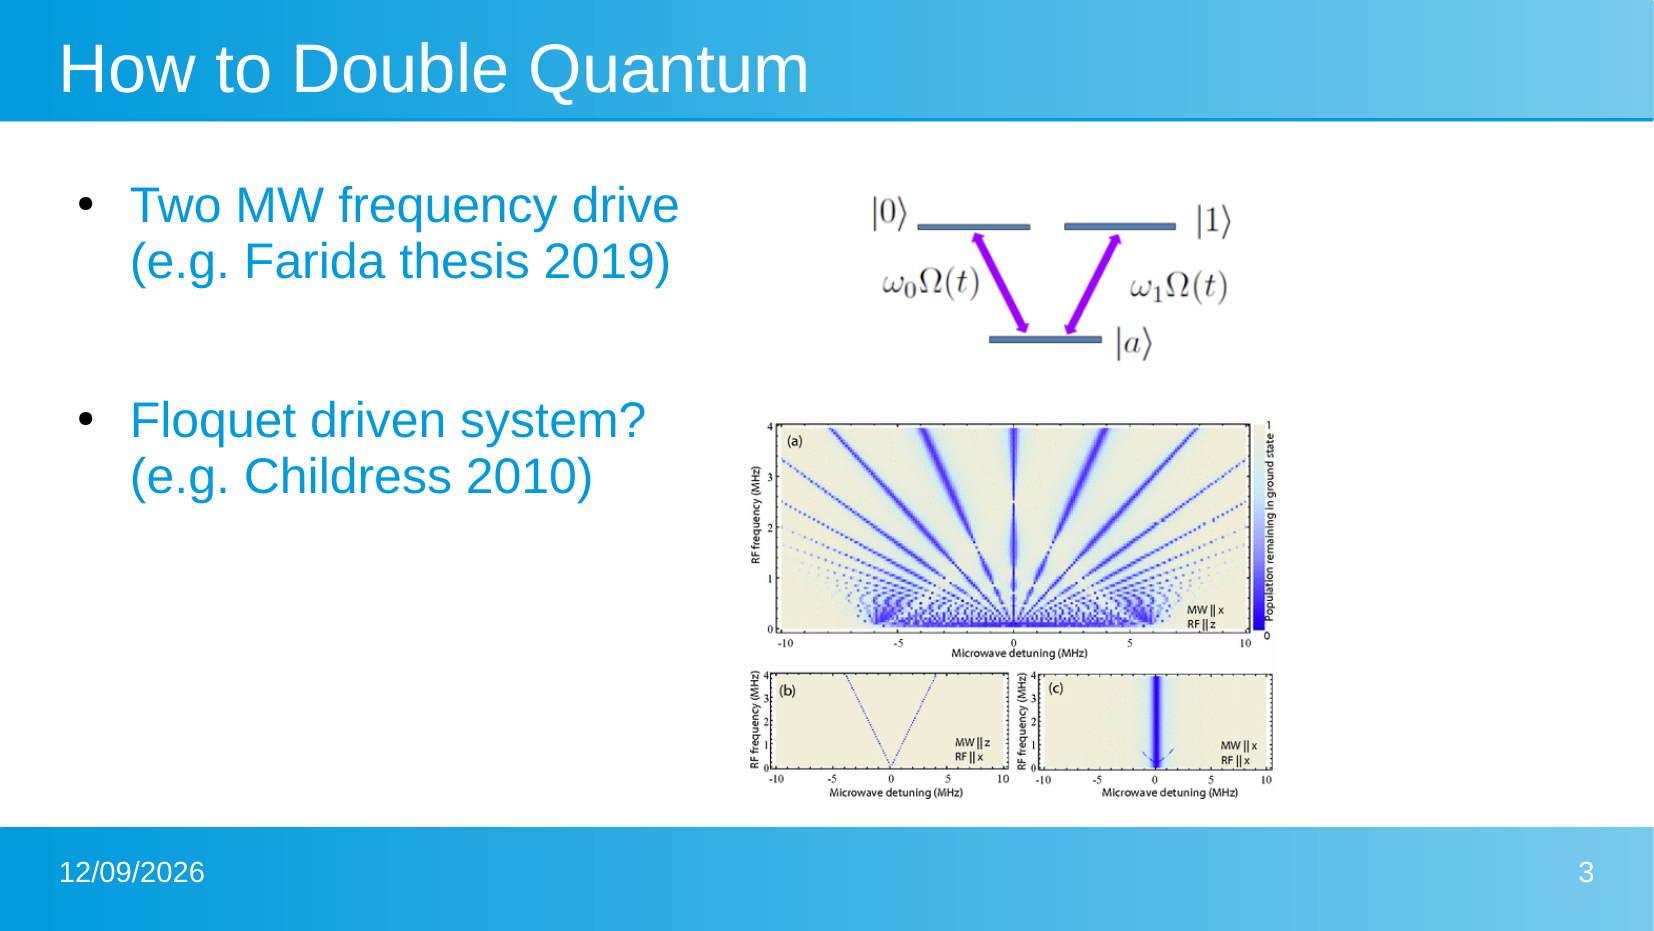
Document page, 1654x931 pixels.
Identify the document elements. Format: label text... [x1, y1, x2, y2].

title How to Double Quantum [59, 29, 1595, 108]
picture [825, 187, 1276, 387]
list Two MW frequency drive (e.g. Farida thesis 2019) Floquet driven system? (e.g. Childress 2010) [59, 177, 1595, 768]
picture [750, 421, 1276, 799]
